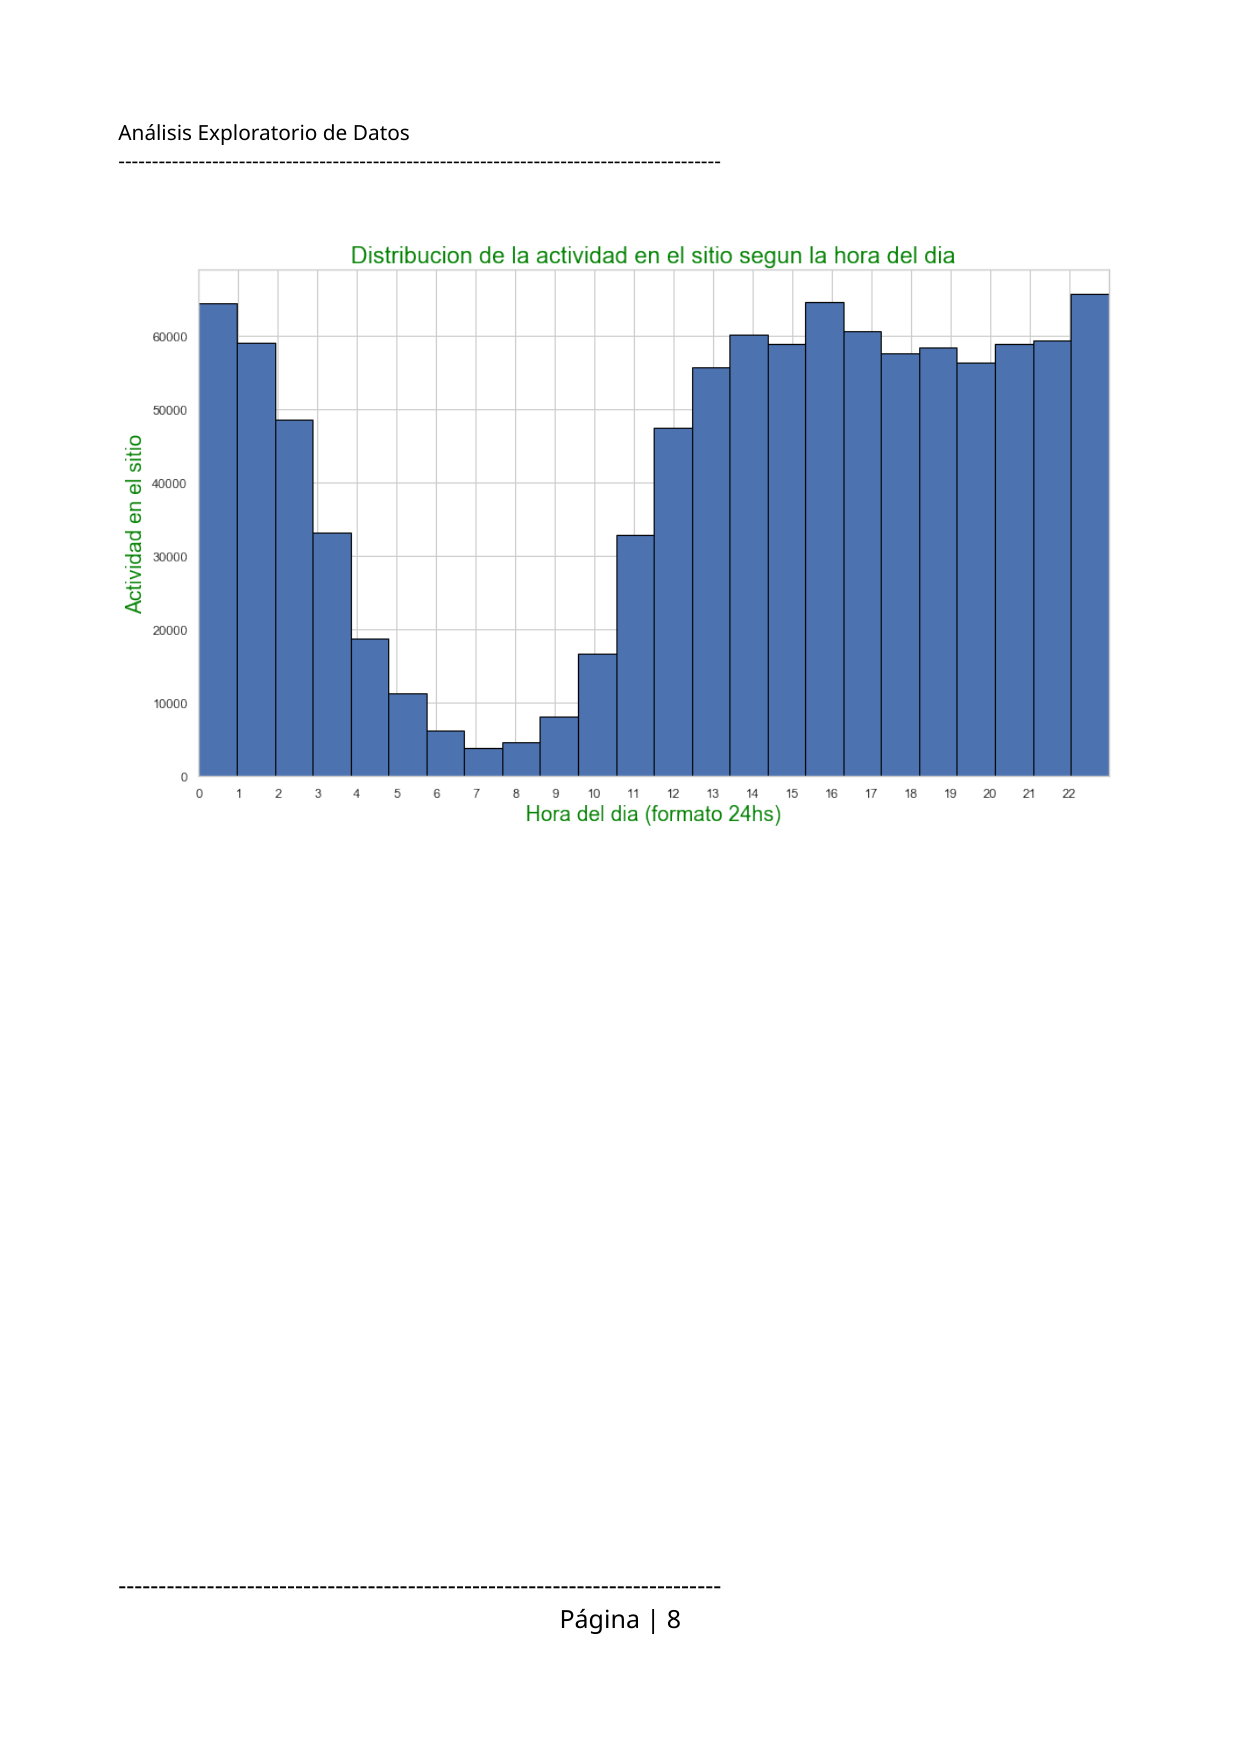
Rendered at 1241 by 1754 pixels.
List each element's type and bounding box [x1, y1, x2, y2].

picture [118, 238, 1123, 833]
